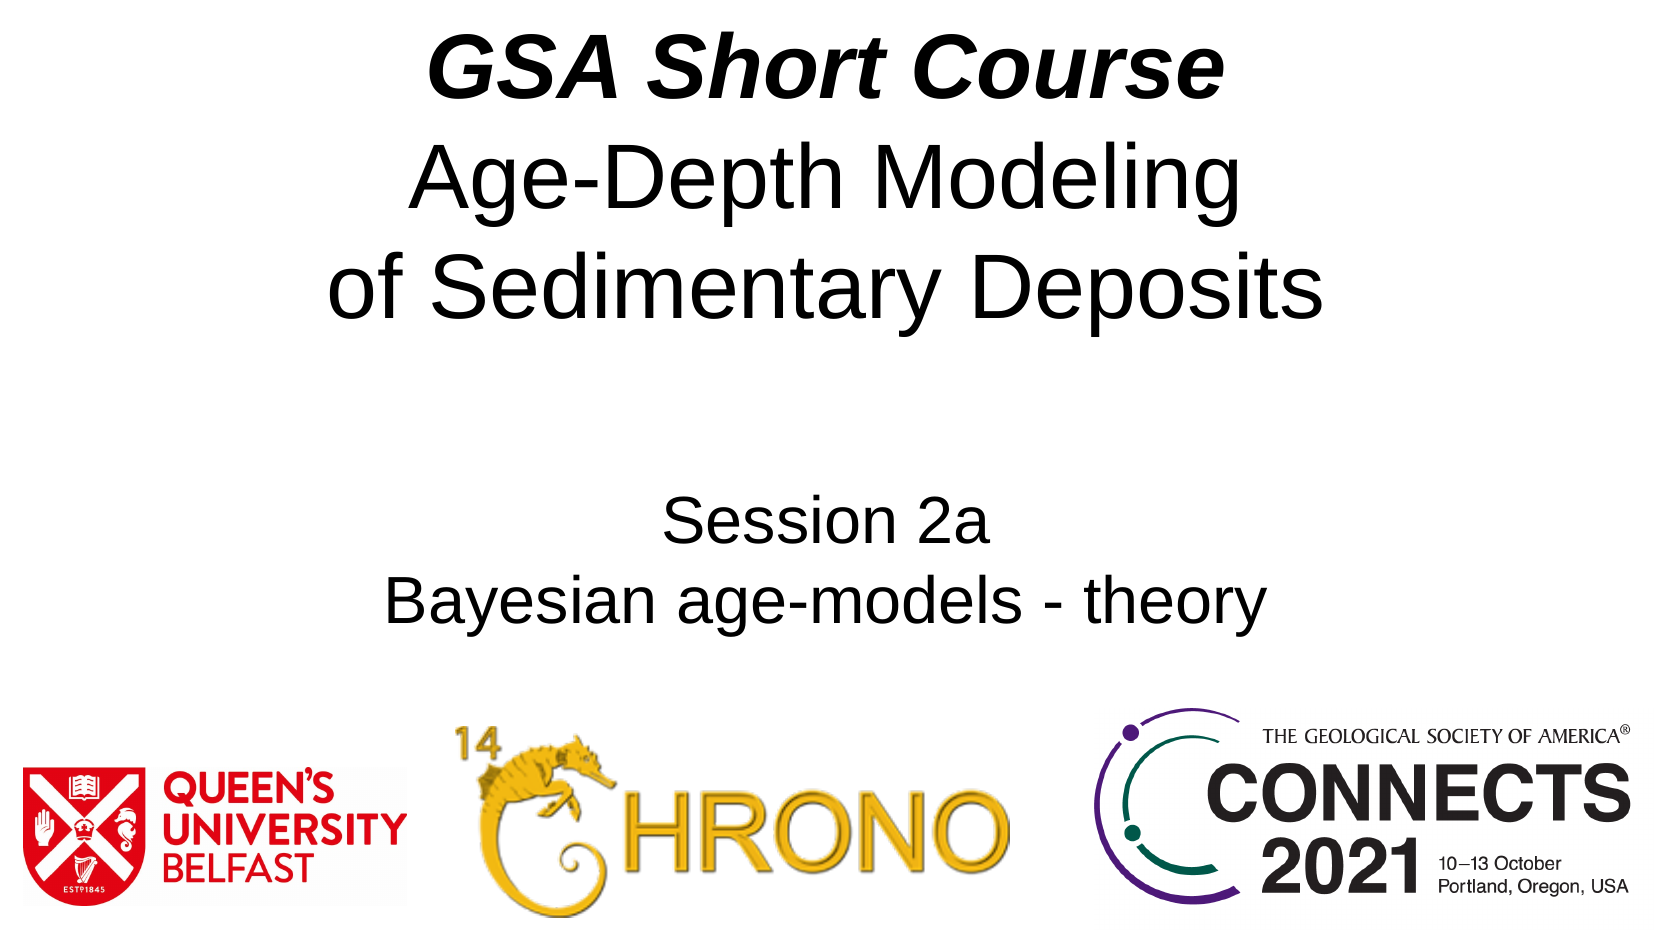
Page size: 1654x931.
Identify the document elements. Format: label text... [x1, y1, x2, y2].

text_box GSA Short Course Age-Depth Modeling of Sedimentary Deposits [82, 21, 1571, 287]
picture [23, 767, 407, 906]
picture [1094, 708, 1654, 930]
text_box Session 2a Bayesian age-models - theory [82, 287, 1571, 827]
picture [455, 726, 1010, 918]
